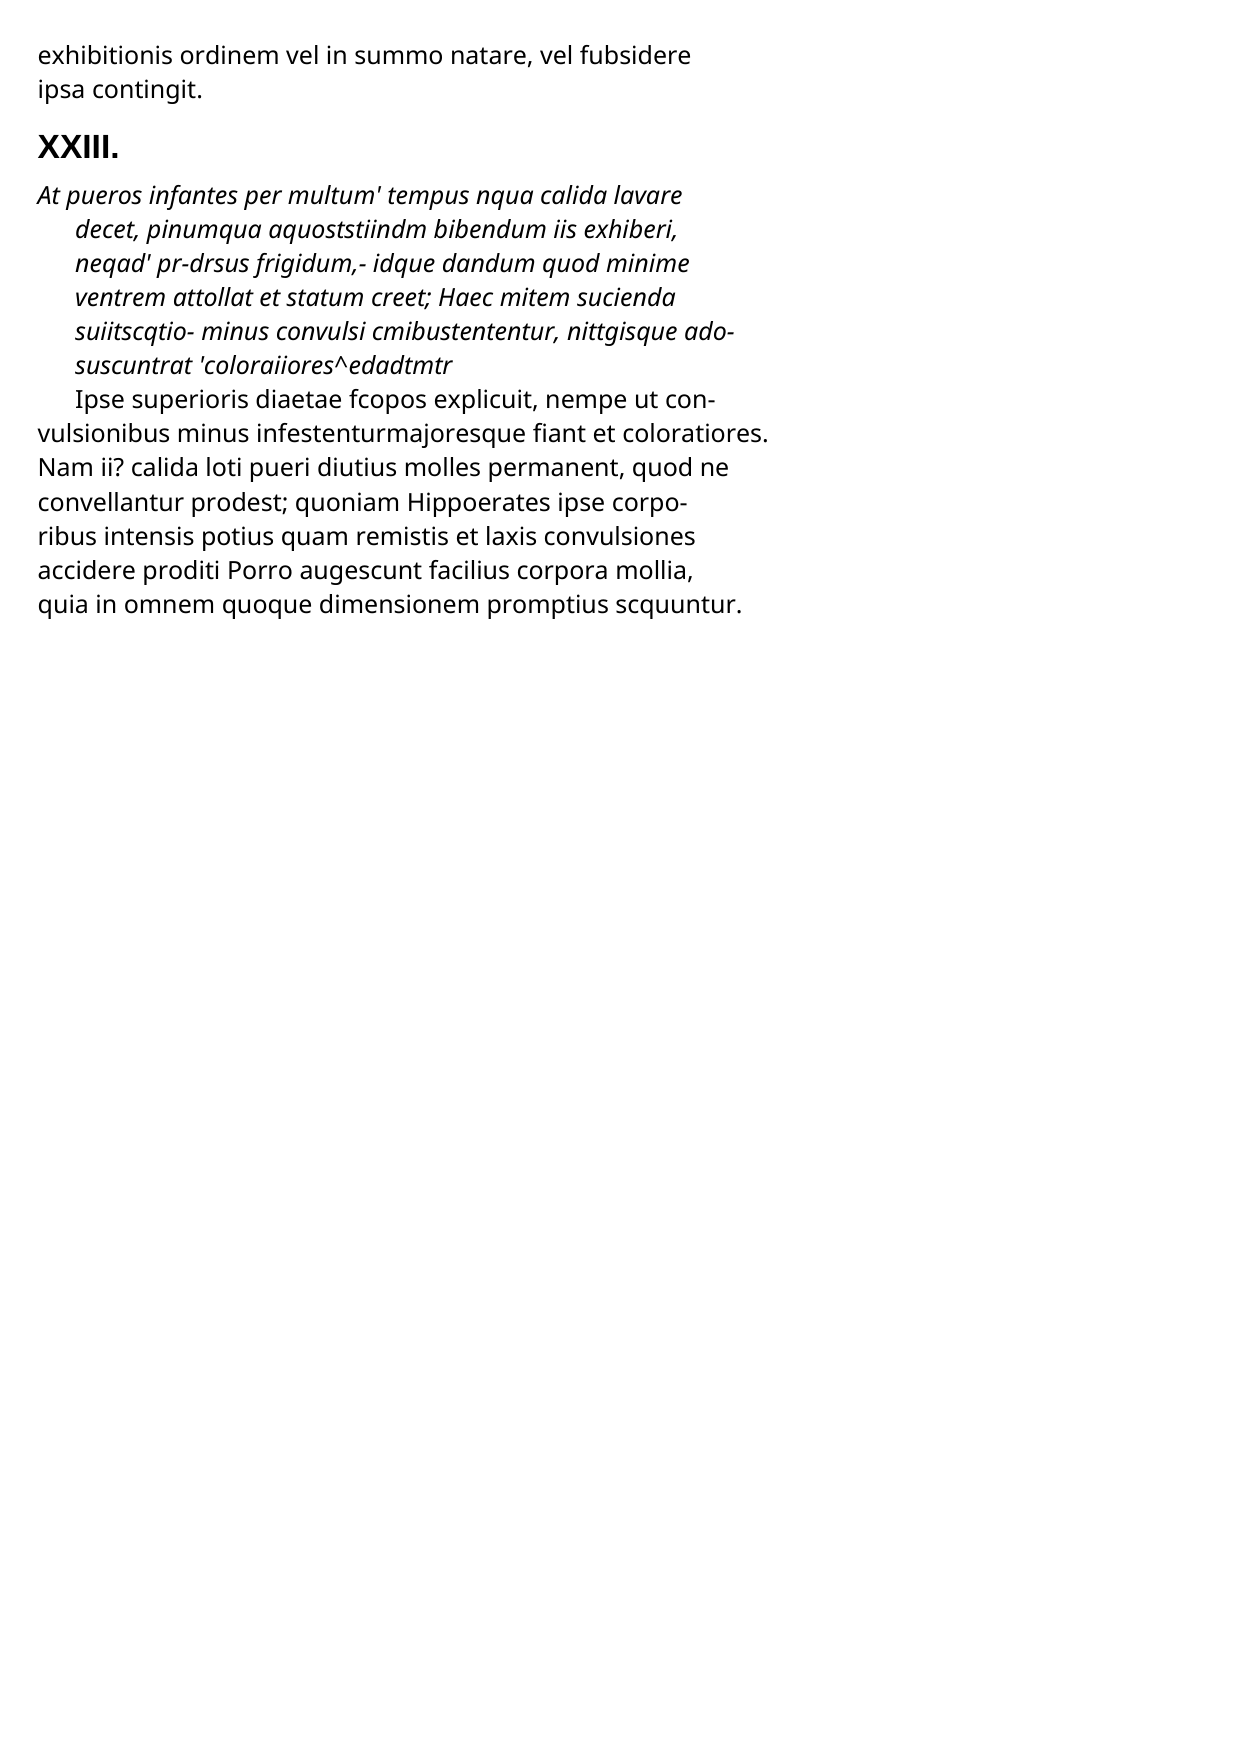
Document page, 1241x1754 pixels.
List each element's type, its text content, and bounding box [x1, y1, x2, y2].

text At pueros infantes per multum' tempus nqua calida lavare decet, pinumqua aquoststiindm bibendum iis exhiberi, neqad' pr-drsus frigidum,- idque dandum quod minime ventrem attollat et statum creet; Haec mitem sucienda suiitscqtio- minus convulsi cmibustententur, nittgisque ado- suscuntrat 'coloraiiores^edadtmtr [37, 178, 1203, 382]
subtitle XXIII. [37, 126, 1203, 165]
text Ipse superioris diaetae fcopos explicuit, nempe ut con- vulsionibus minus infestenturmajoresque fiant et coloratiores. Nam ii? calida loti pueri diutius molles permanent, quod ne convellantur prodest; quoniam Hippoerates ipse corpo- ribus intensis potius quam remistis et laxis convulsiones accidere proditi Porro augescunt facilius corpora mollia, quia in omnem quoque dimensionem promptius scquuntur. [37, 382, 1203, 620]
text exhibitionis ordinem vel in summo natare, vel fubsidere ipsa contingit. [37, 37, 1203, 106]
